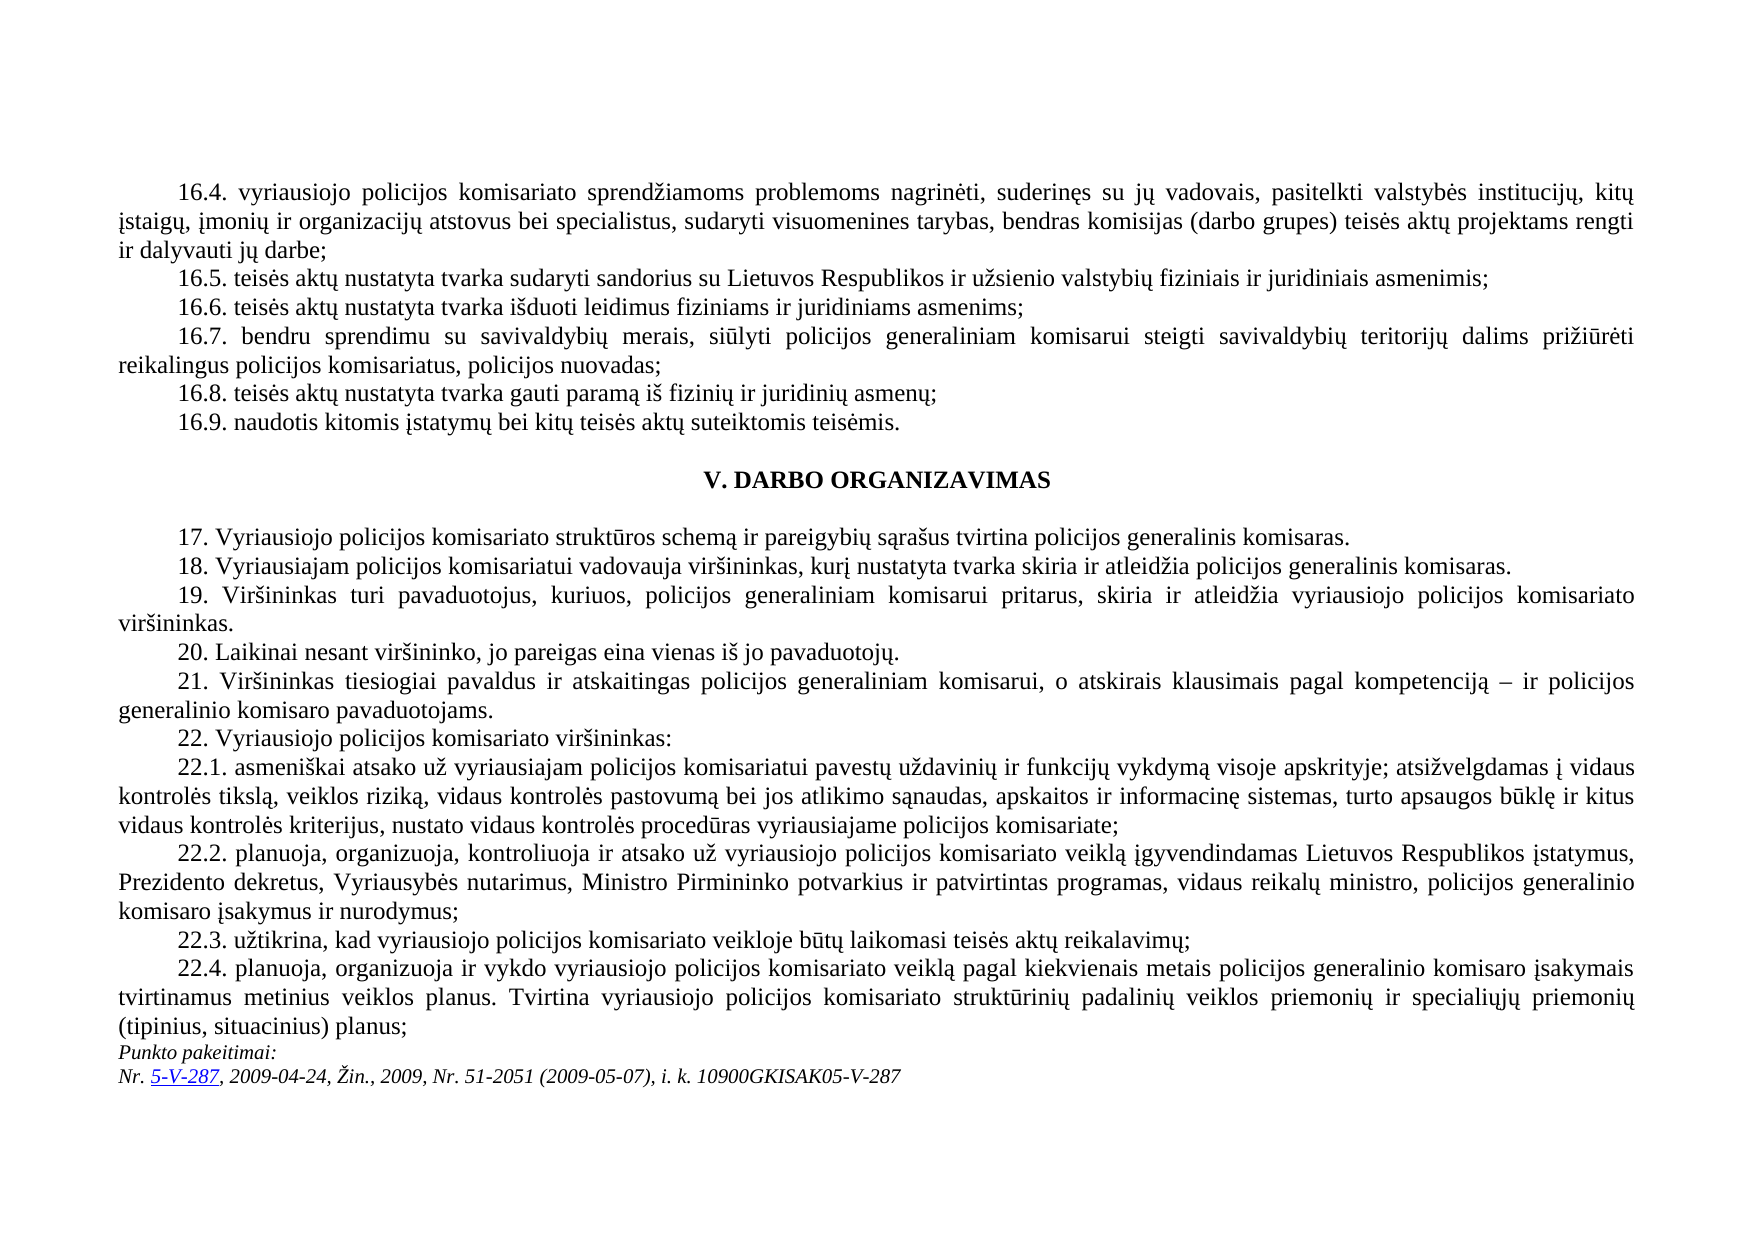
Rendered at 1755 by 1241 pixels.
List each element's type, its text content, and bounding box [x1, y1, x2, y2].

text Punkto pakeitimai: [118, 1040, 1636, 1064]
text 16.7. bendru sprendimu su savivaldybių merais, siūlyti policijos generaliniam komisarui steigti savivaldybių teritorijų dalims prižiūrėti reikalingus policijos komisariatus, policijos nuovadas; [118, 321, 1636, 378]
text 16.4. vyriausiojo policijos komisariato sprendžiamoms problemoms nagrinėti, suderinęs su jų vadovais, pasitelkti valstybės institucijų, kitų įstaigų, įmonių ir organizacijų atstovus bei specialistus, sudaryti visuomenines tarybas, bendras komisijas (darbo grupes) teisės aktų projektams rengti ir dalyvauti jų darbe; [118, 177, 1636, 263]
text 16.6. teisės aktų nustatyta tvarka išduoti leidimus fiziniams ir juridiniams asmenims; [118, 292, 1636, 321]
text 19. Viršininkas turi pavaduotojus, kuriuos, policijos generaliniam komisarui pritarus, skiria ir atleidžia vyriausiojo policijos komisariato viršininkas. [118, 580, 1636, 637]
text 22.4. planuoja, organizuoja ir vykdo vyriausiojo policijos komisariato veiklą pagal kiekvienais metais policijos generalinio komisaro įsakymais tvirtinamus metinius veiklos planus. Tvirtina vyriausiojo policijos komisariato struktūrinių padalinių veiklos priemonių ir specialiųjų priemonių (tipinius, situacinius) planus; [118, 953, 1636, 1040]
text V. DARBO ORGANIZAVIMAS [118, 465, 1636, 493]
text 22. Vyriausiojo policijos komisariato viršininkas: [118, 723, 1636, 752]
text 16.8. teisės aktų nustatyta tvarka gauti paramą iš fizinių ir juridinių asmenų; [118, 378, 1636, 407]
text 20. Laikinai nesant viršininko, jo pareigas eina vienas iš jo pavaduotojų. [118, 637, 1636, 666]
text Nr. 5-V-287, 2009-04-24, Žin., 2009, Nr. 51-2051 (2009-05-07), i. k. 10900GKISAK05-V-287 [118, 1064, 1636, 1088]
text 22.3. užtikrina, kad vyriausiojo policijos komisariato veikloje būtų laikomasi teisės aktų reikalavimų; [118, 925, 1636, 953]
text 21. Viršininkas tiesiogiai pavaldus ir atskaitingas policijos generaliniam komisarui, o atskirais klausimais pagal kompetenciją – ir policijos generalinio komisaro pavaduotojams. [118, 666, 1636, 723]
text 16.9. naudotis kitomis įstatymų bei kitų teisės aktų suteiktomis teisėmis. [118, 407, 1636, 436]
text 17. Vyriausiojo policijos komisariato struktūros schemą ir pareigybių sąrašus tvirtina policijos generalinis komisaras. [118, 522, 1636, 551]
text 18. Vyriausiajam policijos komisariatui vadovauja viršininkas, kurį nustatyta tvarka skiria ir atleidžia policijos generalinis komisaras. [118, 551, 1636, 580]
text 16.5. teisės aktų nustatyta tvarka sudaryti sandorius su Lietuvos Respublikos ir užsienio valstybių fiziniais ir juridiniais asmenimis; [118, 263, 1636, 292]
text 22.2. planuoja, organizuoja, kontroliuoja ir atsako už vyriausiojo policijos komisariato veiklą įgyvendindamas Lietuvos Respublikos įstatymus, Prezidento dekretus, Vyriausybės nutarimus, Ministro Pirmininko potvarkius ir patvirtintas programas, vidaus reikalų ministro, policijos generalinio komisaro įsakymus ir nurodymus; [118, 838, 1636, 925]
text 22.1. asmeniškai atsako už vyriausiajam policijos komisariatui pavestų uždavinių ir funkcijų vykdymą visoje apskrityje; atsižvelgdamas į vidaus kontrolės tikslą, veiklos riziką, vidaus kontrolės pastovumą bei jos atlikimo sąnaudas, apskaitos ir informacinę sistemas, turto apsaugos būklę ir kitus vidaus kontrolės kriterijus, nustato vidaus kontrolės procedūras vyriausiajame policijos komisariate; [118, 752, 1636, 838]
